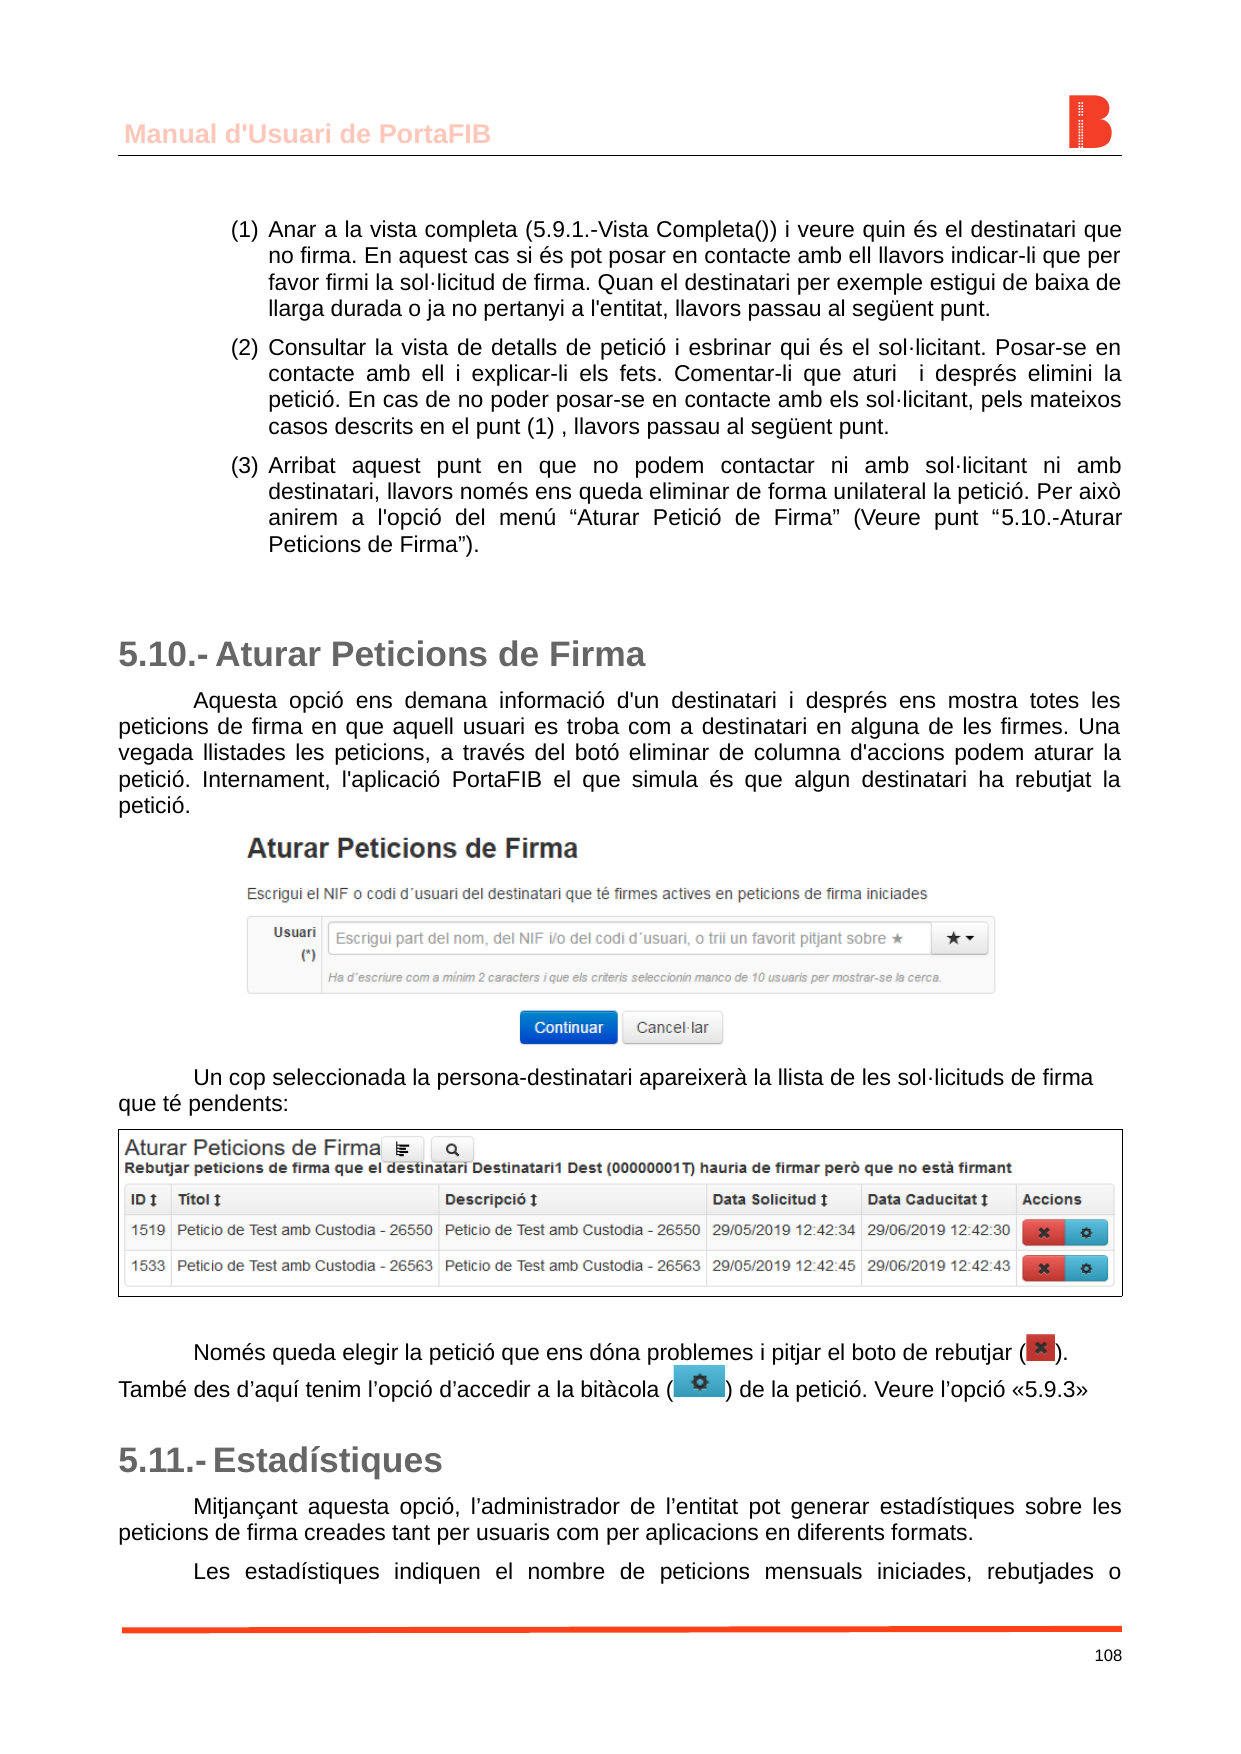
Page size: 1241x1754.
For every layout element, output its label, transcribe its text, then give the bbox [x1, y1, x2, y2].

list Anar a la vista completa (5.9.1Vista Completa()) i veure quin és el destinatari que no firma. En aquest cas si és pot posar en contacte amb ell llavors indicar-li que per favor firmi la sol·licitud de firma. Quan el destinatari per exemple estigui de baixa de llarga durada o ja no pertanyi a l'entitat, llavors passau al següent punt. [231, 216, 1122, 321]
picture [1063, 94, 1117, 150]
picture [121, 1132, 1119, 1293]
list Consultar la vista de detalls de petició i esbrinar qui és el sol·licitant. Posar-se en contacte amb ell i explicar-li els fets. Comentar-li que aturi i després elimini la petició. En cas de no poder posar-se en contacte amb els sol·licitant, pels mateixos casos descrits en el punt (1) , llavors passau al següent punt. [231, 334, 1122, 439]
list Arribat aquest punt en que no podem contactar ni amb sol·licitant ni amb destinatari, llavors només ens queda eliminar de forma unilateral la petició. Per això anirem a l'opció del menú “Aturar Petició de Firma” (Veure punt “5.10Aturar Peticions de Firma”). [231, 452, 1122, 557]
subtitle Estadístiques [118, 1439, 1122, 1480]
text Aquesta opció ens demana informació d'un destinatari i després ens mostra totes les peticions de firma en que aquell usuari es troba com a destinatari en alguna de les firmes. Una vegada llistades les peticions, a través del botó eliminar de columna d'accions podem aturar la petició. Internament, l'aplicació PortaFIB el que simula és que algun destinatari ha rebutjat la petició. [118, 687, 1122, 818]
picture [673, 1365, 725, 1397]
text Un cop seleccionada la persona-destinatari apareixerà la llista de les sol·licituds de firma que té pendents: [118, 1064, 1122, 1117]
text Només queda elegir la petició que ens dóna problemes i pitjar el boto de rebutjar (). També des d’aquí tenim l’opció d’accedir a la bitàcola () de la petició. Veure l’opció «5.9.3» [118, 1334, 1122, 1402]
picture [238, 830, 1002, 1052]
subtitle Aturar Peticions de Firma [118, 633, 1122, 674]
picture [1026, 1334, 1055, 1361]
text Mitjançant aquesta opció, l’administrador de l’entitat pot generar estadístiques sobre les peticions de firma creades tant per usuaris com per aplicacions en diferents formats. [118, 1493, 1122, 1545]
text Les estadístiques indiquen el nombre de peticions mensuals iniciades, rebutjades o [118, 1558, 1122, 1584]
